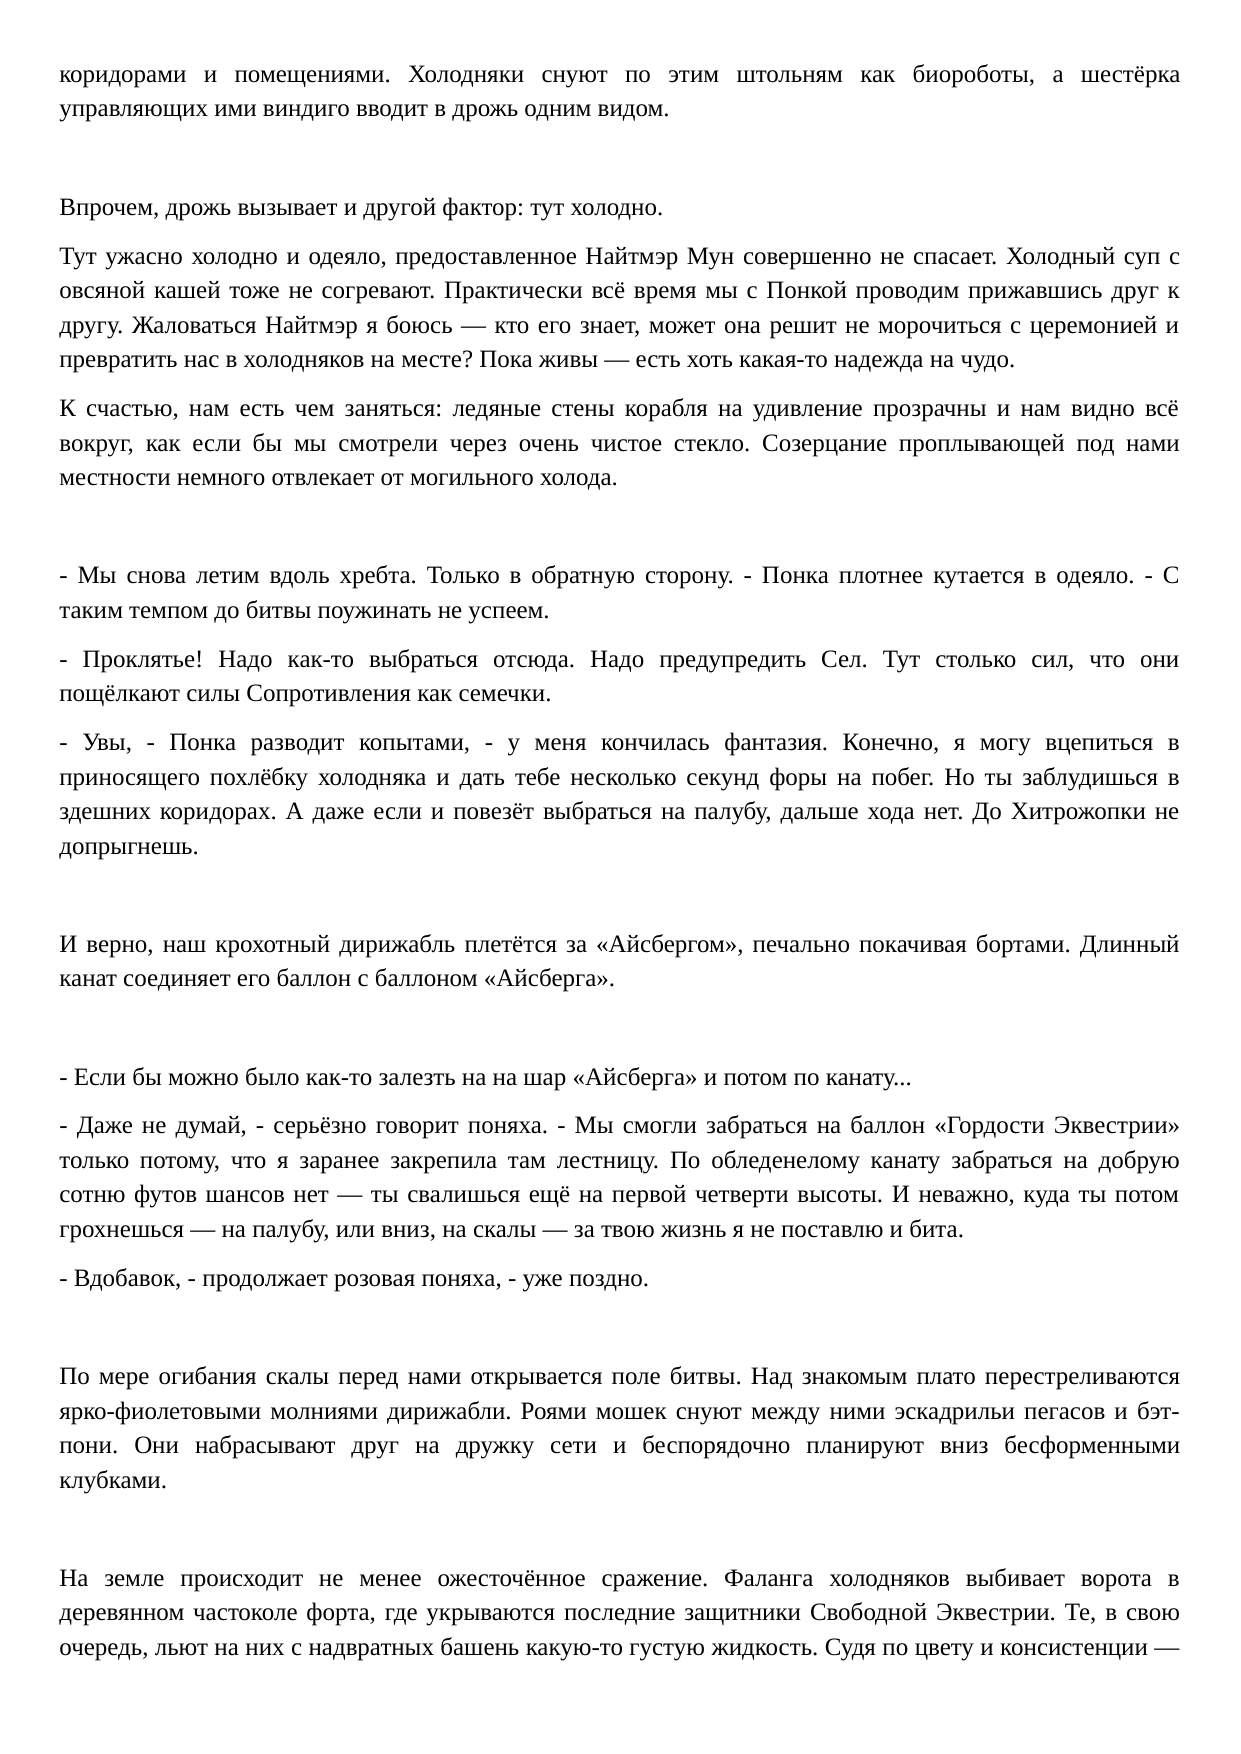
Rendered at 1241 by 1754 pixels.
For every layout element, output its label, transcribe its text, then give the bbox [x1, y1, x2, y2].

text Тут ужасно холодно и одеяло, предоставленное Найтмэр Мун совершенно не спасает. Холодный суп с овсяной кашей тоже не согревают. Практически всё время мы с Понкой проводим прижавшись друг к другу. Жаловаться Найтмэр я боюсь — кто его знает, может она решит не морочиться с церемонией и превратить нас в холодняков на месте? Пока живы — есть хоть какая-то надежда на чудо. [59, 241, 1181, 373]
text коридорами и помещениями. Холодняки снуют по этим штольням как биороботы, а шестёрка управляющих ими виндиго вводит в дрожь одним видом. [59, 59, 1181, 122]
text - Проклятье! Надо как-то выбраться отсюда. Надо предупредить Сел. Тут столько сил, что они пощёлкают силы Сопротивления как семечки. [59, 644, 1181, 707]
text К счастью, нам есть чем заняться: ледяные стены корабля на удивление прозрачны и нам видно всё вокруг, как если бы мы смотрели через очень чистое стекло. Созерцание проплывающей под нами местности немного отвлекает от могильного холода. [59, 393, 1181, 491]
text По мере огибания скалы перед нами открывается поле битвы. Над знакомым плато перестреливаются ярко-фиолетовыми молниями дирижабли. Роями мошек снуют между ними эскадрильи пегасов и бэт-пони. Они набрасывают друг на дружку сети и беспорядочно планируют вниз бесформенными клубками. [59, 1361, 1181, 1493]
text - Если бы можно было как-то залезть на на шар «Айсберга» и потом по канату... [59, 1062, 1181, 1090]
text На земле происходит не менее ожесточённое сражение. Фаланга холодняков выбивает ворота в деревянном частоколе форта, где укрываются последние защитники Свободной Эквестрии. Те, в свою очередь, льют на них с надвратных башень какую-то густую жидкость. Судя по цвету и консистенции — [59, 1563, 1181, 1661]
text - Даже не думай, - серьёзно говорит поняха. - Мы смогли забраться на баллон «Гордости Эквестрии» только потому, что я заранее закрепила там лестницу. По обледенелому канату забраться на добрую сотню футов шансов нет — ты свалишься ещё на первой четверти высоты. И неважно, куда ты потом грохнешься — на палубу, или вниз, на скалы — за твою жизнь я не поставлю и бита. [59, 1111, 1181, 1243]
text - Вдобавок, - продолжает розовая поняха, - уже поздно. [59, 1263, 1181, 1292]
text - Мы снова летим вдоль хребта. Только в обратную сторону. - Понка плотнее кутается в одеяло. - С таким темпом до битвы поужинать не успеем. [59, 560, 1181, 623]
text И верно, наш крохотный дирижабль плетётся за «Айсбергом», печально покачивая бортами. Длинный канат соединяет его баллон с баллоном «Айсберга». [59, 929, 1181, 992]
text Впрочем, дрожь вызывает и другой фактор: тут холодно. [59, 192, 1181, 220]
text - Увы, - Понка разводит копытами, - у меня кончилась фантазия. Конечно, я могу вцепиться в приносящего похлёбку холодняка и дать тебе несколько секунд форы на побег. Но ты заблудишься в здешних коридорах. А даже если и повезёт выбраться на палубу, дальше хода нет. До Хитрожопки не допрыгнешь. [59, 727, 1181, 859]
